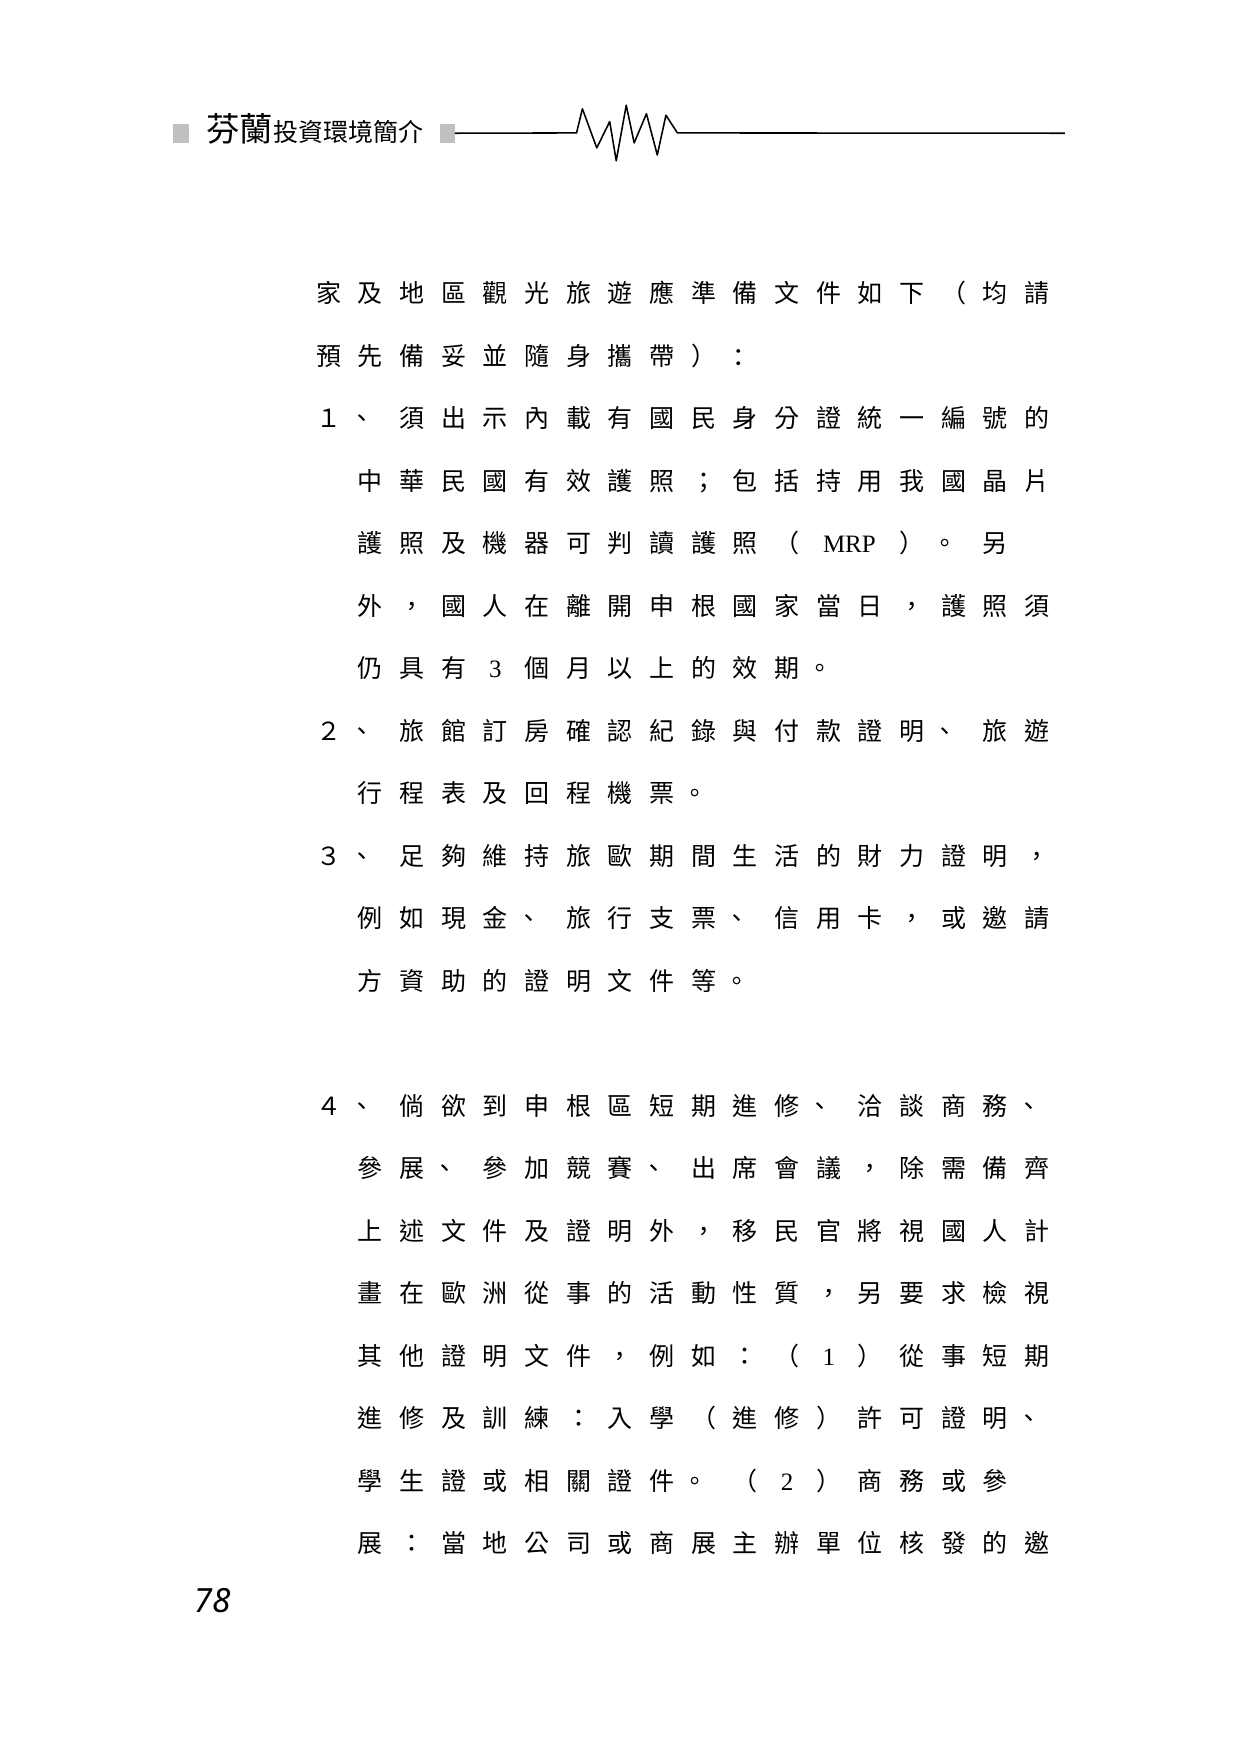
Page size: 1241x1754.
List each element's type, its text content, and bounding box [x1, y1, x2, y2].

text 家及地區觀光旅遊應準備文件如下（均請預先備妥並隨身攜帶）： [281, 250, 1058, 375]
text ４、倘欲到申根區短期進修、洽談商務、參展、參加競賽、出席會議，除需備齊上述文件及證明外，移民官將視國人計畫在歐洲從事的活動性質，另要求檢視其他證明文件，例如：（1）從事短期進修及訓練：入學（進修）許可證明、學生證或相關證件。（2）商務或參展：當地公司或商展主辦單位核發的邀 [281, 1063, 1058, 1563]
text １、須出示內載有國民身分證統一編號的中華民國有效護照；包括持用我國晶片護照及機器可判讀護照（MRP）。另外，國人在離開申根國家當日，護照須仍具有3個月以上的效期。 [281, 375, 1058, 688]
text ３、足夠維持旅歐期間生活的財力證明，例如現金、旅行支票、信用卡，或邀請方資助的證明文件等。 [281, 813, 1058, 1000]
text ２、旅館訂房確認紀錄與付款證明、旅遊行程表及回程機票。 [281, 688, 1058, 813]
